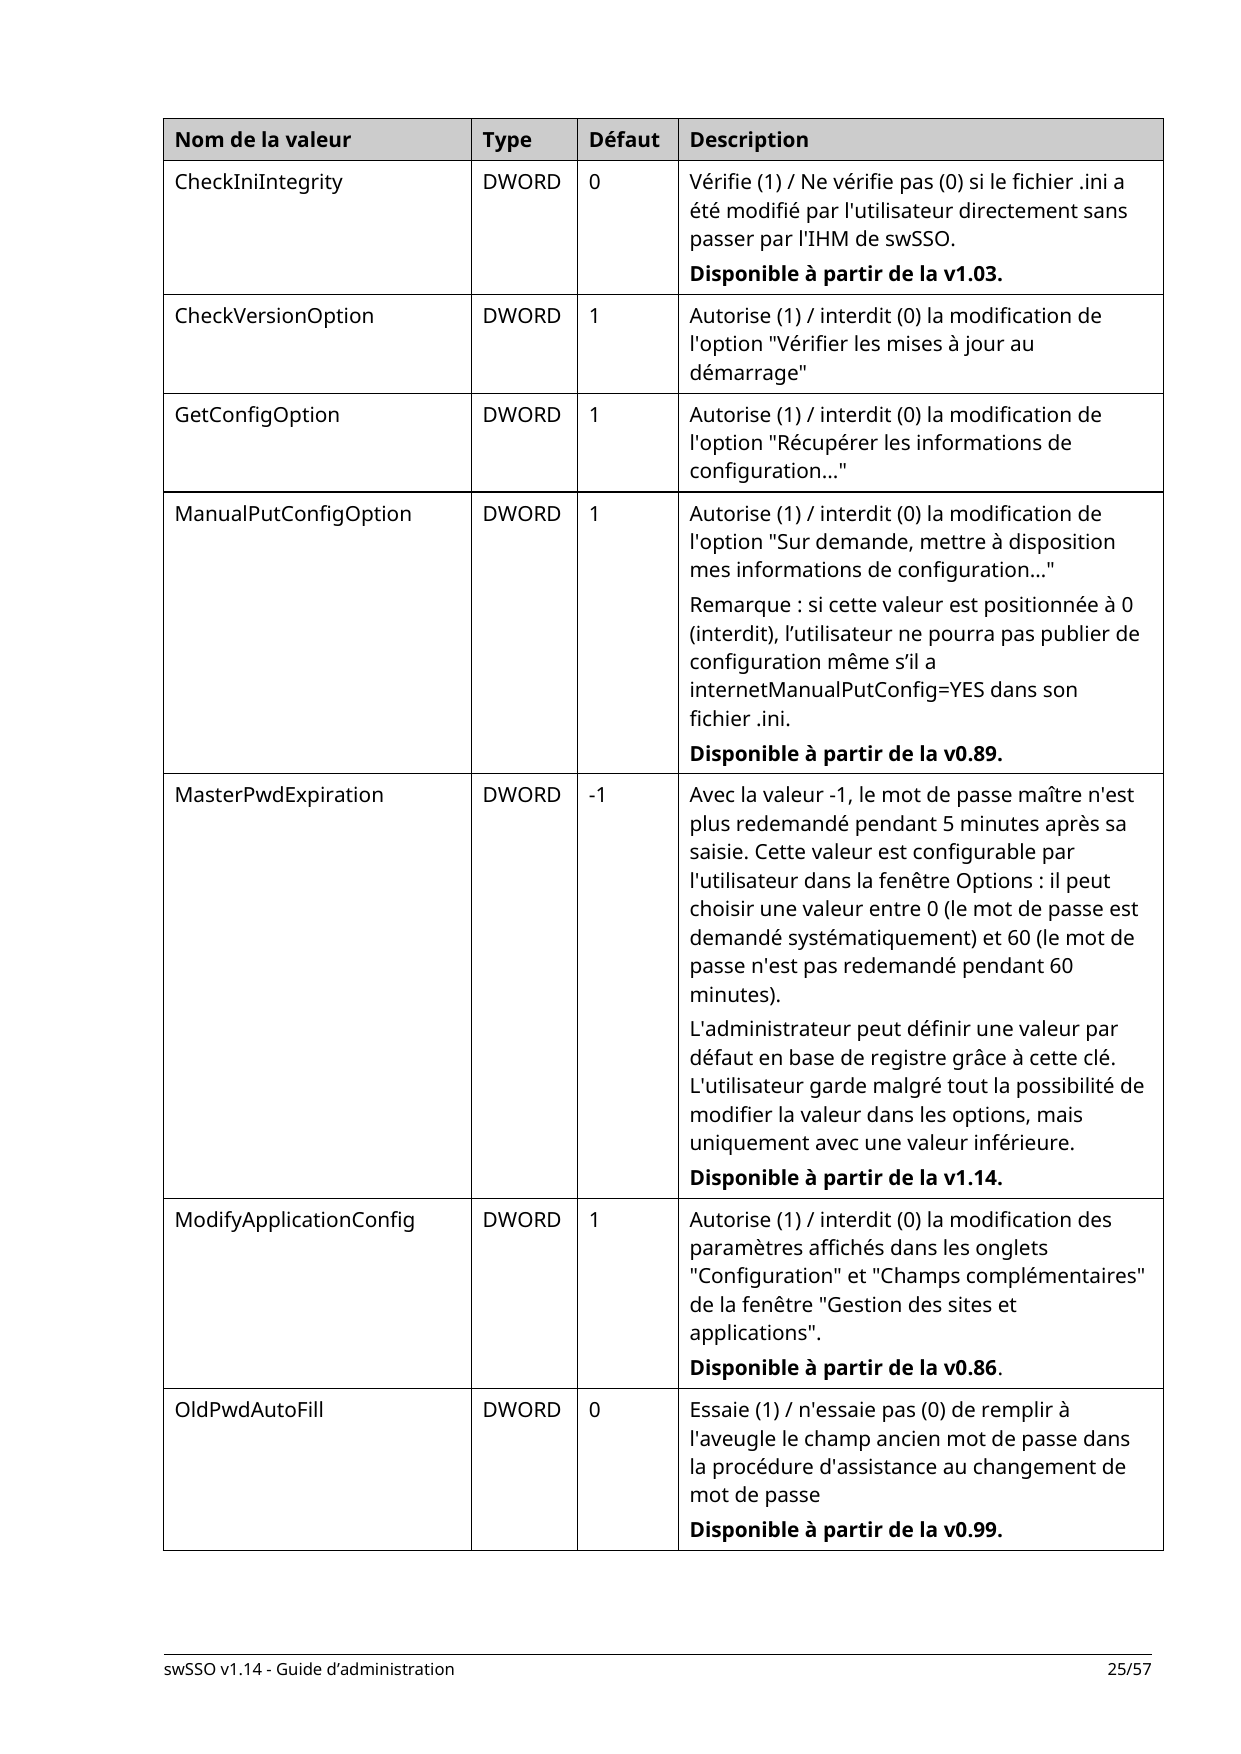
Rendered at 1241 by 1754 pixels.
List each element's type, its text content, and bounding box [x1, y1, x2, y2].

table_cell ManualPutConfigOption [164, 493, 471, 773]
table_cell DWORD [472, 295, 577, 392]
table_cell CheckIniIntegrity [164, 161, 471, 294]
table_cell 1 [578, 295, 678, 392]
table_cell 1 [578, 394, 678, 491]
table_cell DWORD [472, 394, 577, 491]
table_cell OldPwdAutoFill [164, 1389, 471, 1550]
table_cell 0 [578, 161, 678, 294]
table_cell 1 [578, 493, 678, 773]
table_cell ModifyApplicationConfig [164, 1199, 471, 1388]
table_cell DWORD [472, 1389, 577, 1550]
table_cell Autorise (1) / interdit (0) la modification de l'option "Vérifier les mises à jour au démarrage" [679, 295, 1163, 392]
table_cell Avec la valeur -1, le mot de passe maître n'est plus redemandé pendant 5 minutes après sa saisie. Cette valeur est configurable par l'utilisateur dans la fenêtre Options : il peut choisir une valeur entre 0 (le mot de passe est demandé systématiquement) et 60 (le mot de passe n'est pas redemandé pendant 60 minutes). L'administrateur peut définir une valeur par défaut en base de registre grâce à cette clé. L'utilisateur garde malgré tout la possibilité de modifier la valeur dans les options, mais uniquement avec une valeur inférieure. Disponible à partir de la v1.14. [679, 774, 1163, 1197]
table_header Description [679, 119, 1163, 160]
table_cell DWORD [472, 493, 577, 773]
table_cell Essaie (1) / n'essaie pas (0) de remplir à l'aveugle le champ ancien mot de passe dans la procédure d'assistance au changement de mot de passe Disponible à partir de la v0.99. [679, 1389, 1163, 1550]
table_header Défaut [578, 119, 678, 160]
table_cell Autorise (1) / interdit (0) la modification de l'option "Sur demande, mettre à disposition mes informations de configuration…" Remarque : si cette valeur est positionnée à 0 (interdit), l’utilisateur ne pourra pas publier de configuration même s’il a internetManualPutConfig=YES dans son fichier .ini. Disponible à partir de la v0.89. [679, 493, 1163, 773]
table_cell DWORD [472, 774, 577, 1197]
table_cell Autorise (1) / interdit (0) la modification de l'option "Récupérer les informations de configuration..." [679, 394, 1163, 491]
table_cell Vérifie (1) / Ne vérifie pas (0) si le fichier .ini a été modifié par l'utilisateur directement sans passer par l'IHM de swSSO. Disponible à partir de la v1.03. [679, 161, 1163, 294]
table_cell MasterPwdExpiration [164, 774, 471, 1197]
table_cell DWORD [472, 1199, 577, 1388]
table_cell DWORD [472, 161, 577, 294]
table_header Nom de la valeur [164, 119, 471, 160]
table_cell CheckVersionOption [164, 295, 471, 392]
table_cell 0 [578, 1389, 678, 1550]
table_cell 1 [578, 1199, 678, 1388]
table_cell Autorise (1) / interdit (0) la modification des paramètres affichés dans les onglets "Configuration" et "Champs complémentaires" de la fenêtre "Gestion des sites et applications". Disponible à partir de la v0.86. [679, 1199, 1163, 1388]
table_cell -1 [578, 774, 678, 1197]
table_header Type [472, 119, 577, 160]
table_cell GetConfigOption [164, 394, 471, 491]
